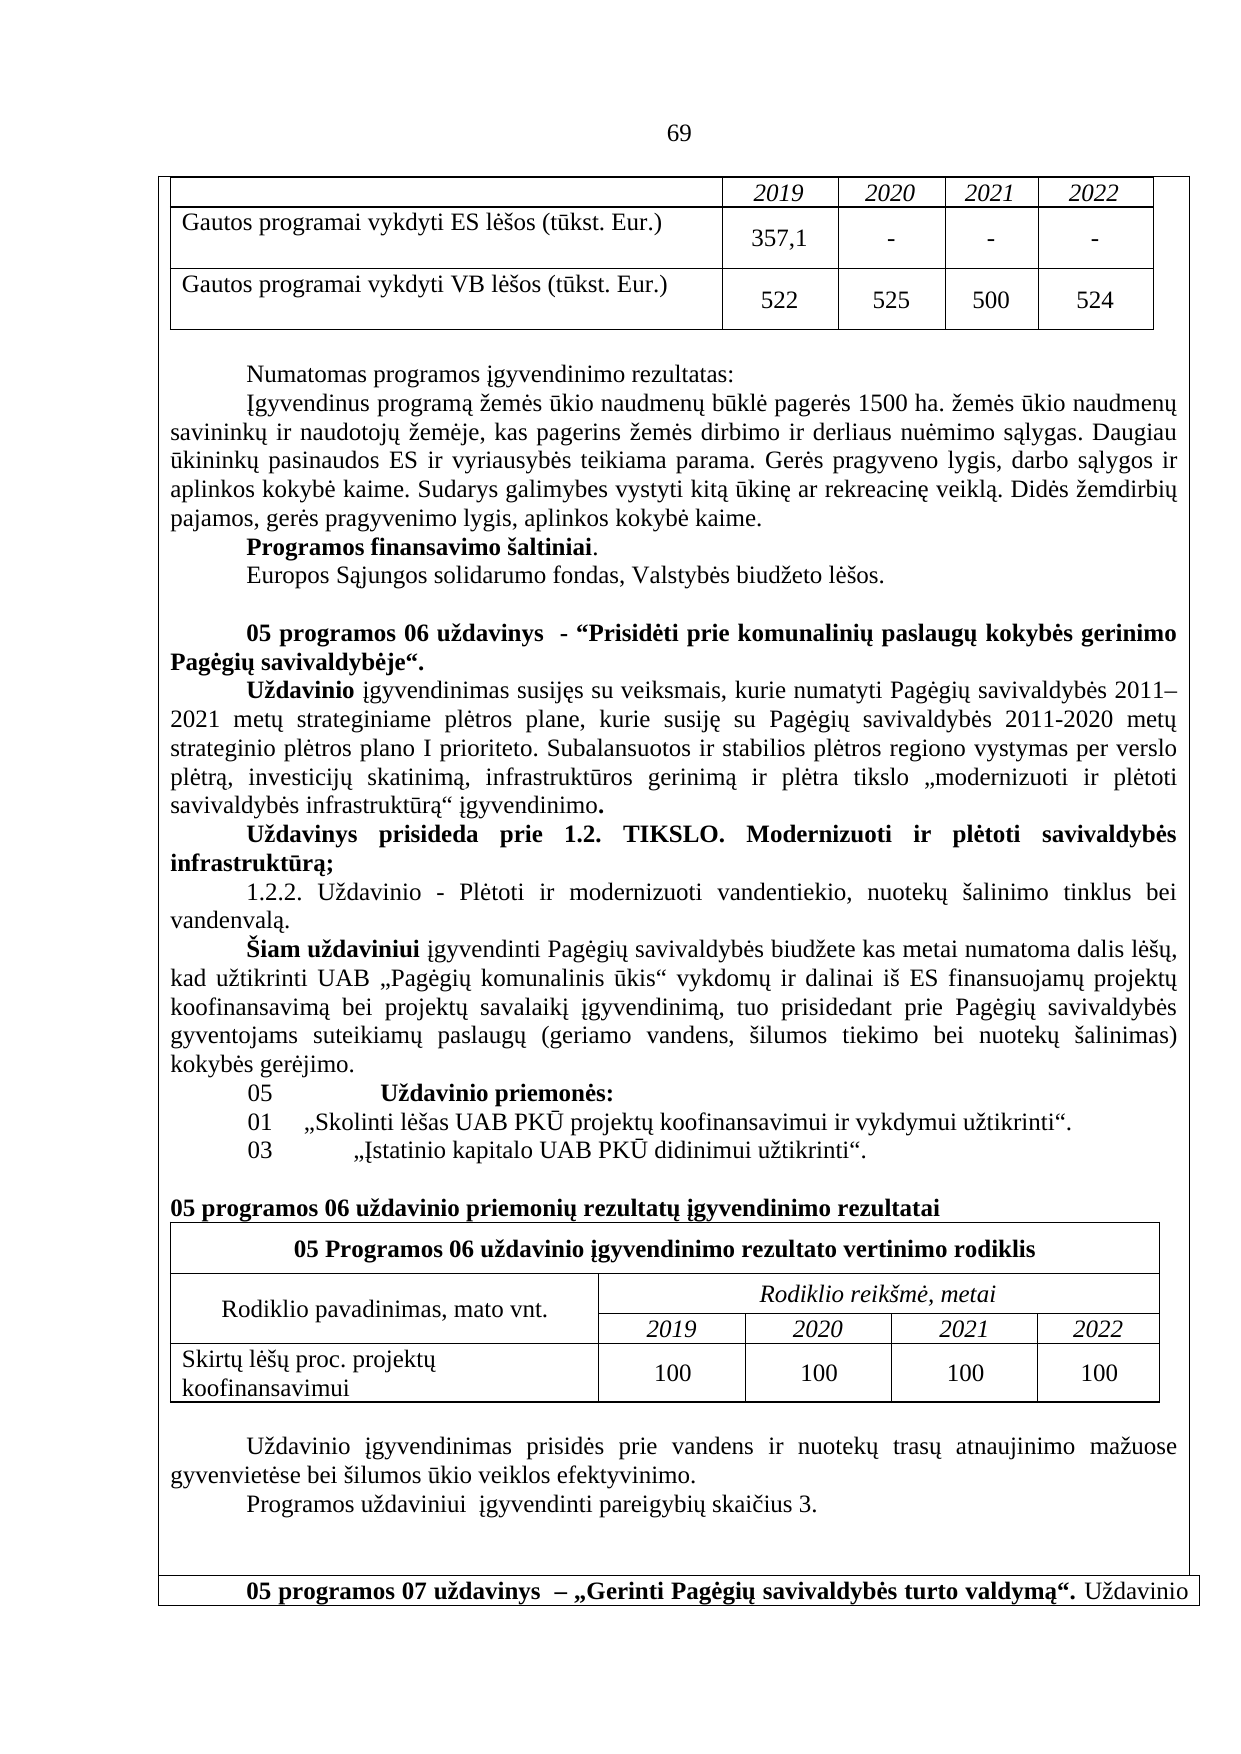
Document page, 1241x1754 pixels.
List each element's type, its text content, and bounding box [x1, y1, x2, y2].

table_cell 100 [892, 1344, 1037, 1401]
table_cell Rodiklio reikšmė, metai [599, 1274, 1159, 1313]
table_cell 500 [946, 269, 1038, 329]
table_cell 05 programos 07 uždavinys – „Gerinti Pagėgių savivaldybės turto valdymą“. Uždavinio [159, 1576, 1199, 1605]
table_cell - [946, 208, 1038, 268]
table_cell Numatomas programos įgyvendinimo rezultatas: Įgyvendinus programą žemės ūkio naudmenų būklė pagerės 1500 ha. žemės ūkio naudmenų savininkų ir naudotojų žemėje, kas pagerins žemės dirbimo ir derliaus nuėmimo sąlygas. Daugiau ūkininkų pasinaudos ES ir vyriausybės teikiama parama. Gerės pragyveno lygis, darbo sąlygos ir aplinkos kokybė kaime. Sudarys galimybes vystyti kitą ūkinę ar rekreacinę veiklą. Didės žemdirbių pajamos, gerės pragyvenimo lygis, aplinkos kokybė kaime. Programos finansavimo šaltiniai. Europos Sąjungos solidarumo fondas, Valstybės biudžeto lėšos. 05 programos 06 uždavinys - “Prisidėti prie komunalinių paslaugų kokybės gerinimo Pagėgių savivaldybėje“. Uždavinio įgyvendinimas susijęs su veiksmais, kurie numatyti Pagėgių savivaldybės 2011–2021 metų strateginiame plėtros plane, kurie susiję su Pagėgių savivaldybės 2011-2020 metų strateginio plėtros plano I prioriteto. Subalansuotos ir stabilios plėtros regiono vystymas per verslo plėtrą, investicijų skatinimą, infrastruktūros gerinimą ir plėtra tikslo „modernizuoti ir plėtoti savivaldybės infrastruktūrą“ įgyvendinimo. Uždavinys prisideda prie 1.2. TIKSLO. Modernizuoti ir plėtoti savivaldybės infrastruktūrą; 1.2.2. Uždavinio - Plėtoti ir modernizuoti vandentiekio, nuotekų šalinimo tinklus bei vandenvalą. Šiam uždaviniui įgyvendinti Pagėgių savivaldybės biudžete kas metai numatoma dalis lėšų, kad užtikrinti UAB „Pagėgių komunalinis ūkis“ vykdomų ir dalinai iš ES finansuojamų projektų koofinansavimą bei projektų savalaikį įgyvendinimą, tuo prisidedant prie Pagėgių savivaldybės gyventojams suteikiamų paslaugų (geriamo vandens, šilumos tiekimo bei nuotekų šalinimas) kokybės gerėjimo. 05 Uždavinio priemonės: 01 „Skolinti lėšas UAB PKŪ projektų koofinansavimui ir vykdymui užtikrinti“. 03 „Įstatinio kapitalo UAB PKŪ didinimui užtikrinti“. 05 programos 06 uždavinio priemonių rezultatų įgyvendinimo rezultatai Uždavinio įgyvendinimas prisidės prie vandens ir nuotekų trasų atnaujinimo mažuose gyvenvietėse bei šilumos ūkio veiklos efektyvinimo. Programos uždaviniui įgyvendinti pareigybių skaičius 3. [159, 177, 1189, 1575]
table_cell Skirtų lėšų proc. projektų koofinansavimui [171, 1344, 598, 1401]
table_cell Gautos programai vykdyti ES lėšos (tūkst. Eur.) [171, 208, 722, 268]
table_cell 2022 [1039, 178, 1153, 206]
table_cell 100 [1038, 1344, 1159, 1401]
table_cell 2021 [892, 1314, 1037, 1343]
table_cell 2020 [746, 1314, 891, 1343]
table_cell 522 [723, 269, 838, 329]
table_cell 524 [1039, 269, 1153, 329]
table_cell - [1039, 208, 1153, 268]
table_cell - [839, 208, 945, 268]
table_cell 2019 [723, 178, 838, 206]
table_cell 2019 [599, 1314, 745, 1343]
table_cell 357,1 [723, 208, 838, 268]
table_cell Gautos programai vykdyti VB lėšos (tūkst. Eur.) [171, 269, 722, 329]
table_cell 2020 [839, 178, 945, 206]
table_cell 2022 [1038, 1314, 1159, 1343]
table_cell [1195, 176, 1199, 1575]
table_cell 525 [839, 269, 945, 329]
table_cell 100 [746, 1344, 891, 1401]
table_cell [171, 178, 722, 206]
table_cell Rodiklio pavadinimas, mato vnt. [171, 1274, 598, 1343]
table_cell 2021 [946, 178, 1038, 206]
table_cell [1190, 176, 1194, 1575]
table_header 05 Programos 06 uždavinio įgyvendinimo rezultato vertinimo rodiklis [171, 1223, 1159, 1273]
table_cell 100 [599, 1344, 745, 1401]
